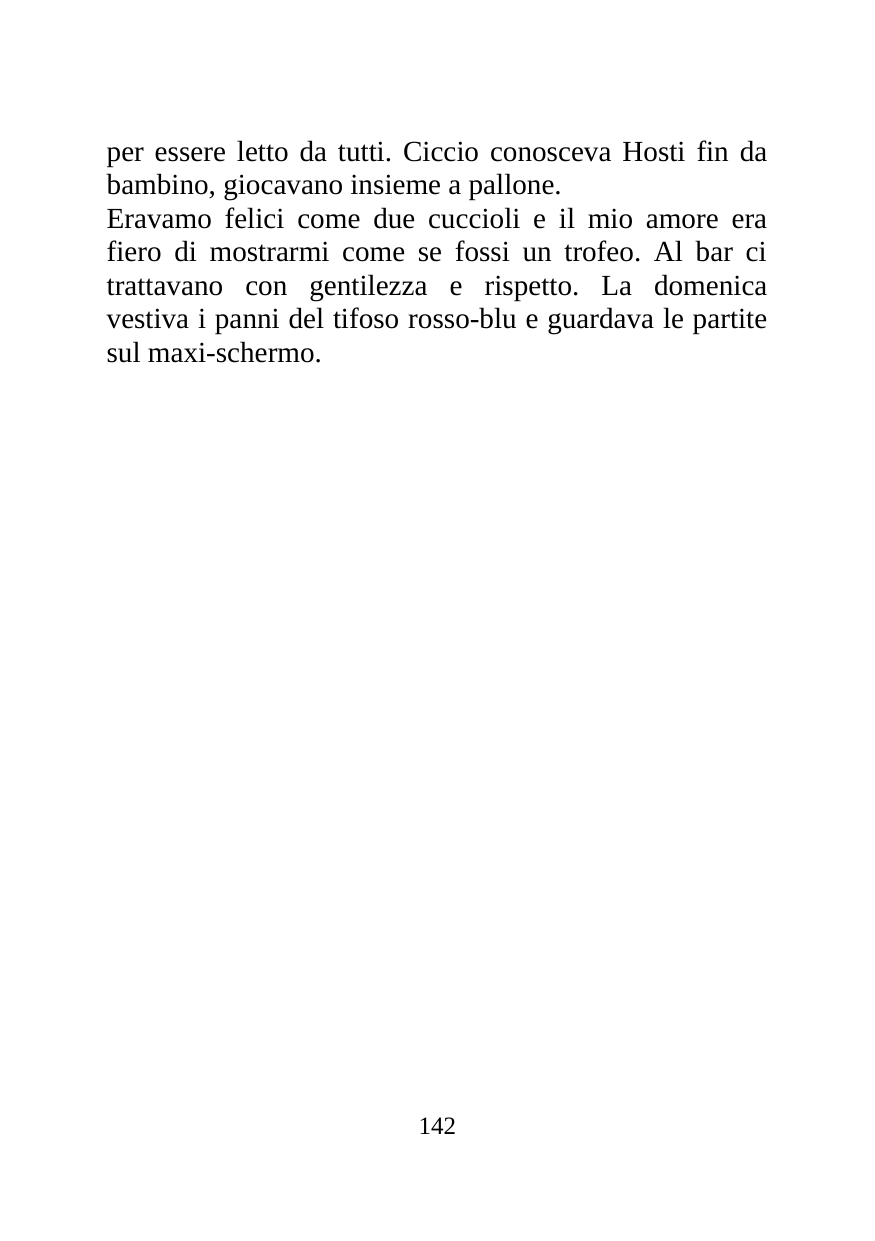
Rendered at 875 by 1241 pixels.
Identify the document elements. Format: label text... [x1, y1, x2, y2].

text per essere letto da tutti. Ciccio conosceva Hosti fin da bambino, giocavano insieme a pallone. [106, 134, 768, 201]
text Eravamo felici come due cuccioli e il mio amore era fiero di mostrarmi come se fossi un trofeo. Al bar ci trattavano con gentilezza e rispetto. La domenica vestiva i panni del tifoso rosso-blu e guardava le partite sul maxi-schermo. [106, 201, 768, 369]
